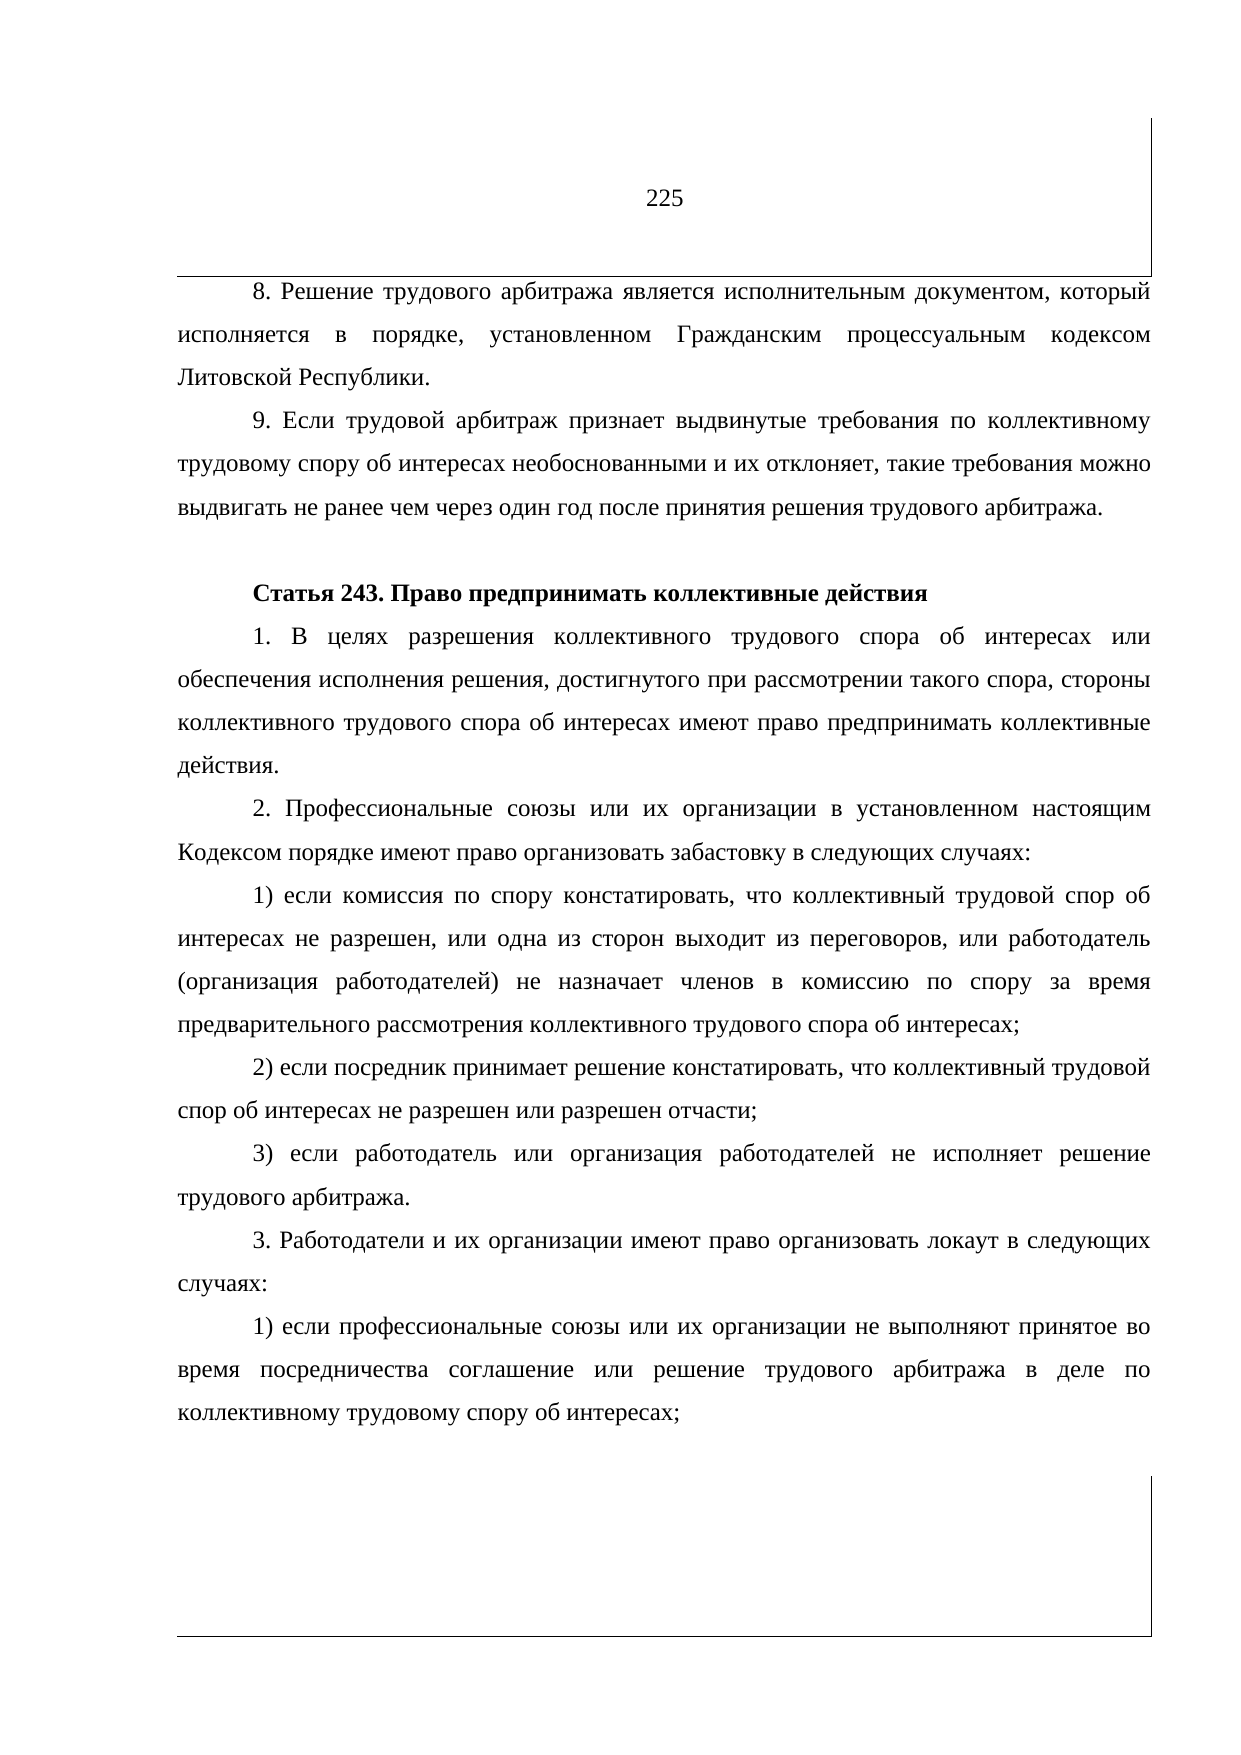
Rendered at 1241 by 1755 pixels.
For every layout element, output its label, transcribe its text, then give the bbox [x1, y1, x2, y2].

text 1) если комиссия по спору констатировать, что коллективный трудовой спор об интересах не разрешен, или одна из сторон выходит из переговоров, или работодатель (организация работодателей) не назначает членов в комиссию по спору за время предварительного рассмотрения коллективного трудового спора об интересах; [177, 880, 1152, 1038]
text 3. Работодатели и их организации имеют право организовать локаут в следующих случаях: [177, 1225, 1152, 1297]
text 9. Если трудовой арбитраж признает выдвинутые требования по коллективному трудовому спору об интересах необоснованными и их отклоняет, такие требования можно выдвигать не ранее чем через один год после принятия решения трудового арбитража. [177, 405, 1152, 520]
text 8. Решение трудового арбитража является исполнительным документом, который исполняется в порядке, установленном Гражданским процессуальным кодексом Литовской Республики. [177, 276, 1152, 391]
text 1) если профессиональные союзы или их организации не выполняют принятое во время посредничества соглашение или решение трудового арбитража в деле по коллективному трудовому спору об интересах; [177, 1311, 1152, 1426]
subtitle Статья 243. Право предпринимать коллективные действия [177, 578, 1152, 607]
text 2. Профессиональные союзы или их организации в установленном настоящим Кодексом порядке имеют право организовать забастовку в следующих случаях: [177, 793, 1152, 865]
text 3) если работодатель или организация работодателей не исполняет решение трудового арбитража. [177, 1138, 1152, 1210]
text 2) если посредник принимает решение констатировать, что коллективный трудовой спор об интересах не разрешен или разрешен отчасти; [177, 1052, 1152, 1124]
text 1. В целях разрешения коллективного трудового спора об интересах или обеспечения исполнения решения, достигнутого при рассмотрении такого спора, стороны коллективного трудового спора об интересах имеют право предпринимать коллективные действия. [177, 621, 1152, 779]
